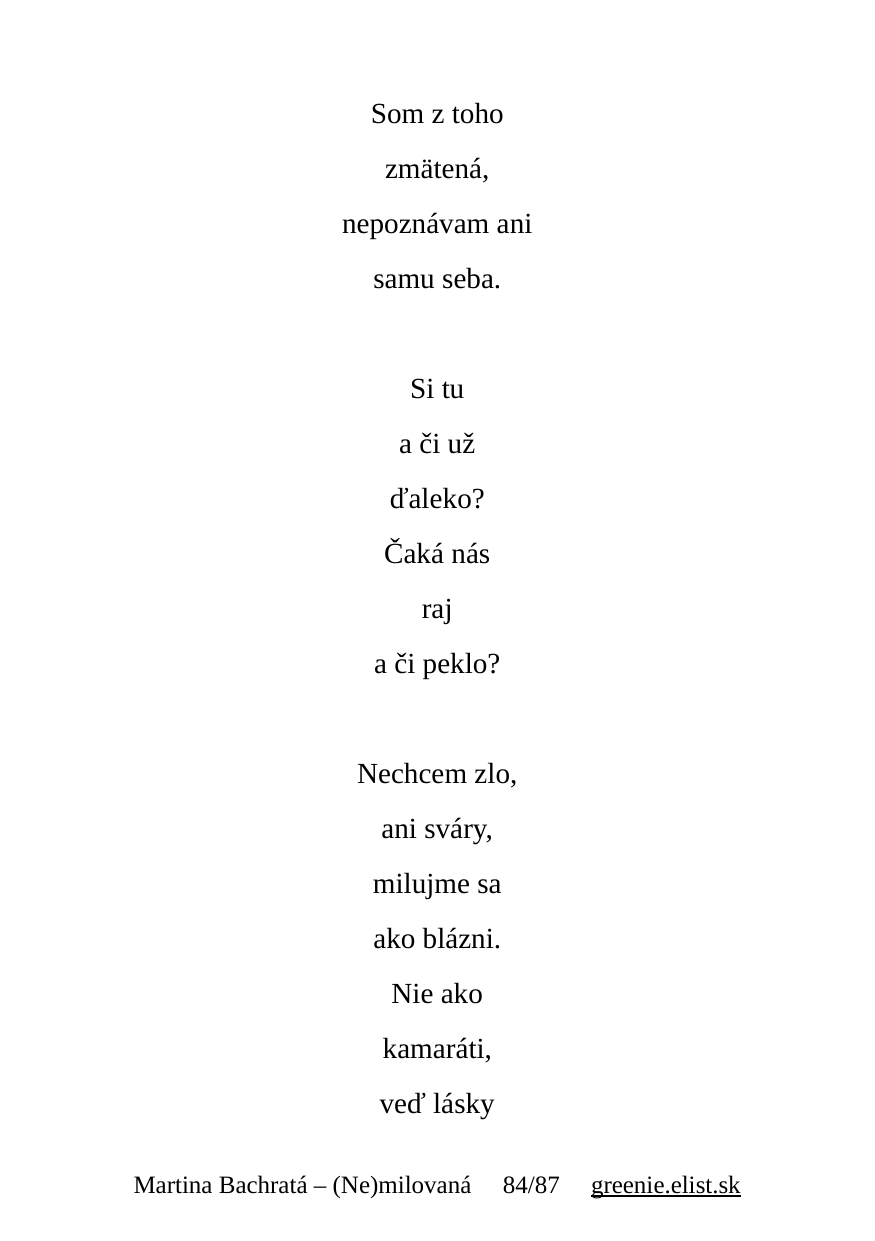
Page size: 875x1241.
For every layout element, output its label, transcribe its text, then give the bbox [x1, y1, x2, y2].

text samu seba. [41, 261, 833, 295]
text veď lásky [41, 1086, 833, 1120]
text Si tu [41, 371, 833, 405]
text zmätená, [41, 151, 833, 185]
text milujme sa [41, 866, 833, 900]
text kamaráti, [41, 1031, 833, 1065]
text raj [41, 591, 833, 625]
text ďaleko? [41, 481, 833, 515]
text Som z toho [41, 96, 833, 130]
text ani sváry, [41, 811, 833, 845]
text nepoznávam ani [41, 206, 833, 240]
text ako blázni. [41, 921, 833, 955]
text Nechcem zlo, [41, 756, 833, 790]
text a či peklo? [41, 646, 833, 680]
text Čaká nás [41, 536, 833, 570]
text a či už [41, 426, 833, 460]
text Nie ako [41, 976, 833, 1010]
